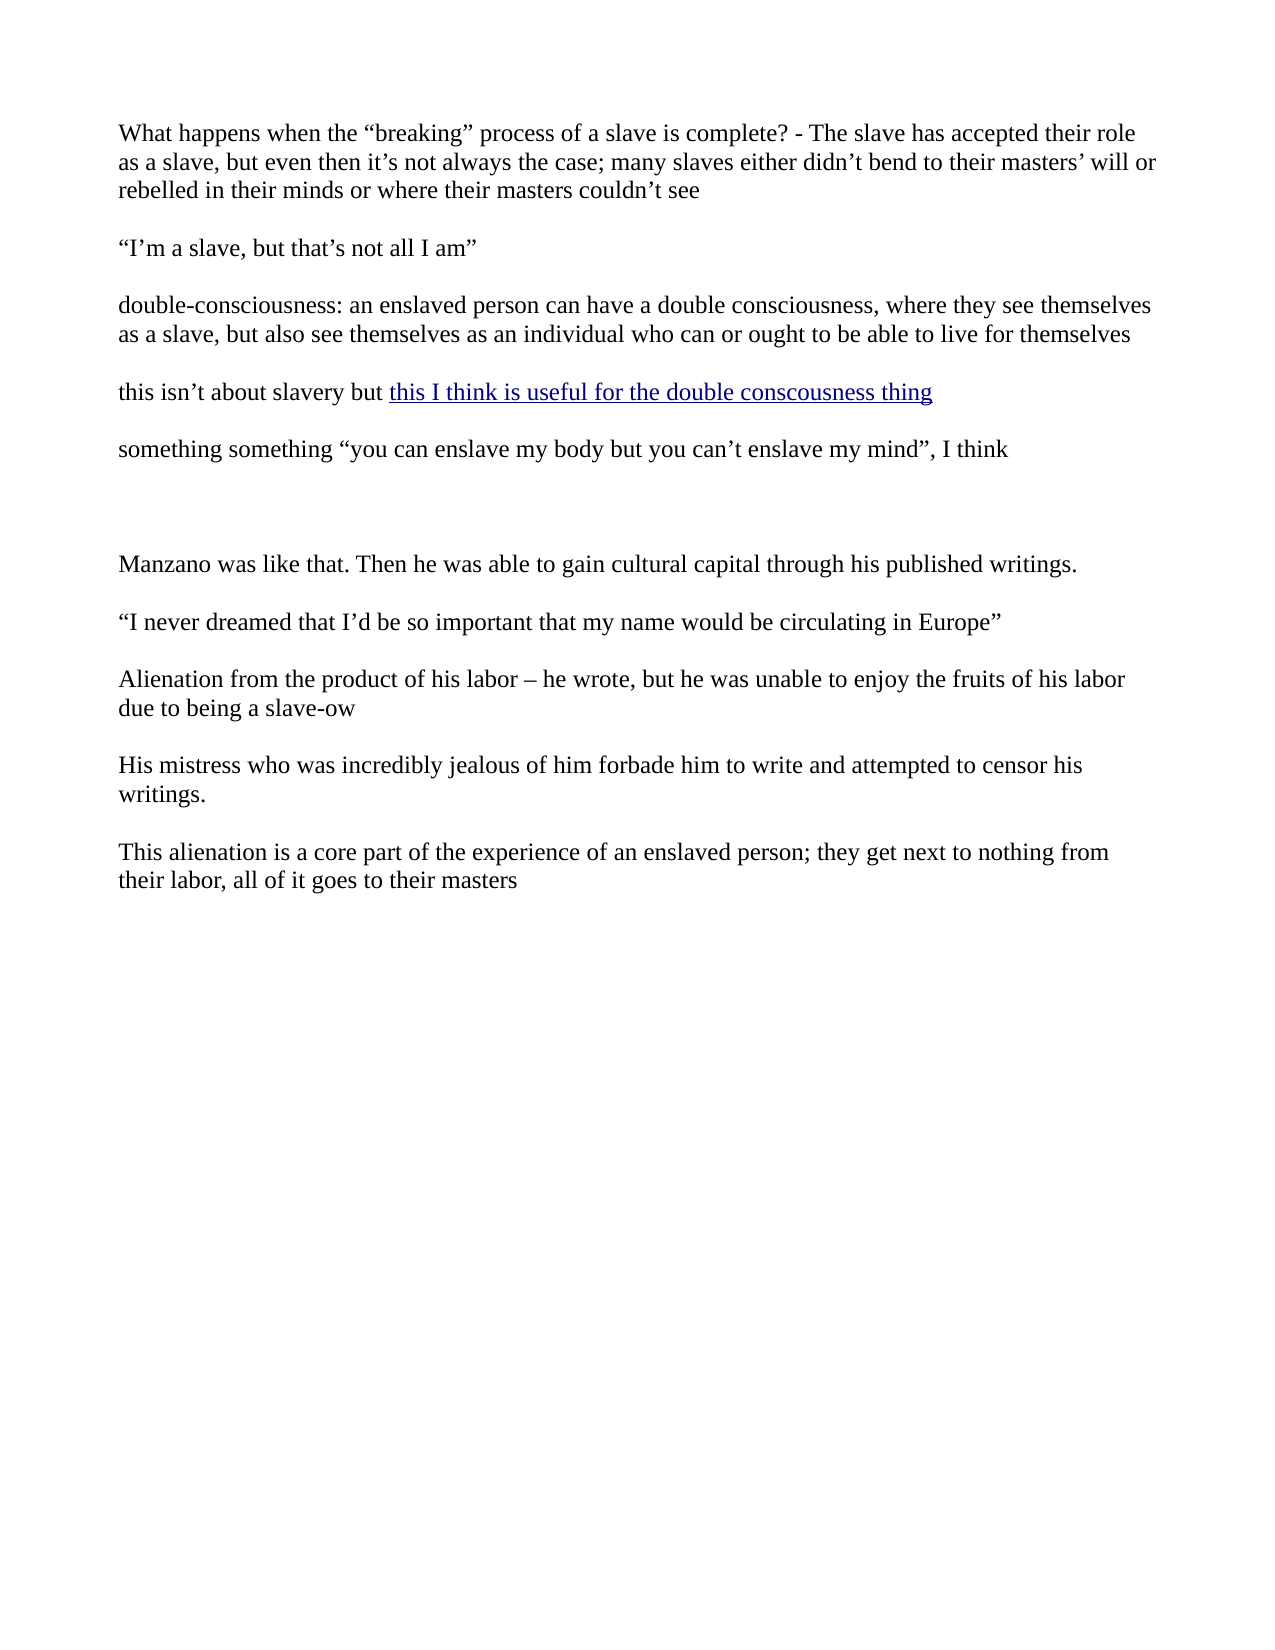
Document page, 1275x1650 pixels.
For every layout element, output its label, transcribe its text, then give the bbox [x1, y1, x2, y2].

text “I’m a slave, but that’s not all I am” [118, 233, 1157, 262]
text Alienation from the product of his labor – he wrote, but he was unable to enjoy the fruits of his labor due to being a slave-ow [118, 664, 1157, 722]
text “I never dreamed that I’d be so important that my name would be circulating in Europe” [118, 607, 1157, 636]
text His mistress who was incredibly jealous of him forbade him to write and attempted to censor his writings. [118, 751, 1157, 808]
text This alienation is a core part of the experience of an enslaved person; they get next to nothing from their labor, all of it goes to their masters [118, 837, 1157, 894]
text double-consciousness: an enslaved person can have a double consciousness, where they see themselves as a slave, but also see themselves as an individual who can or ought to be able to live for themselves [118, 291, 1157, 348]
text something something “you can enslave my body but you can’t enslave my mind”, I think [118, 434, 1157, 463]
text this isn’t about slavery but this I think is useful for the double conscousness thing [118, 377, 1157, 406]
text Manzano was like that. Then he was able to gain cultural capital through his published writings. [118, 549, 1157, 578]
text What happens when the “breaking” process of a slave is complete? - The slave has accepted their role as a slave, but even then it’s not always the case; many slaves either didn’t bend to their masters’ will or rebelled in their minds or where their masters couldn’t see [118, 118, 1157, 204]
